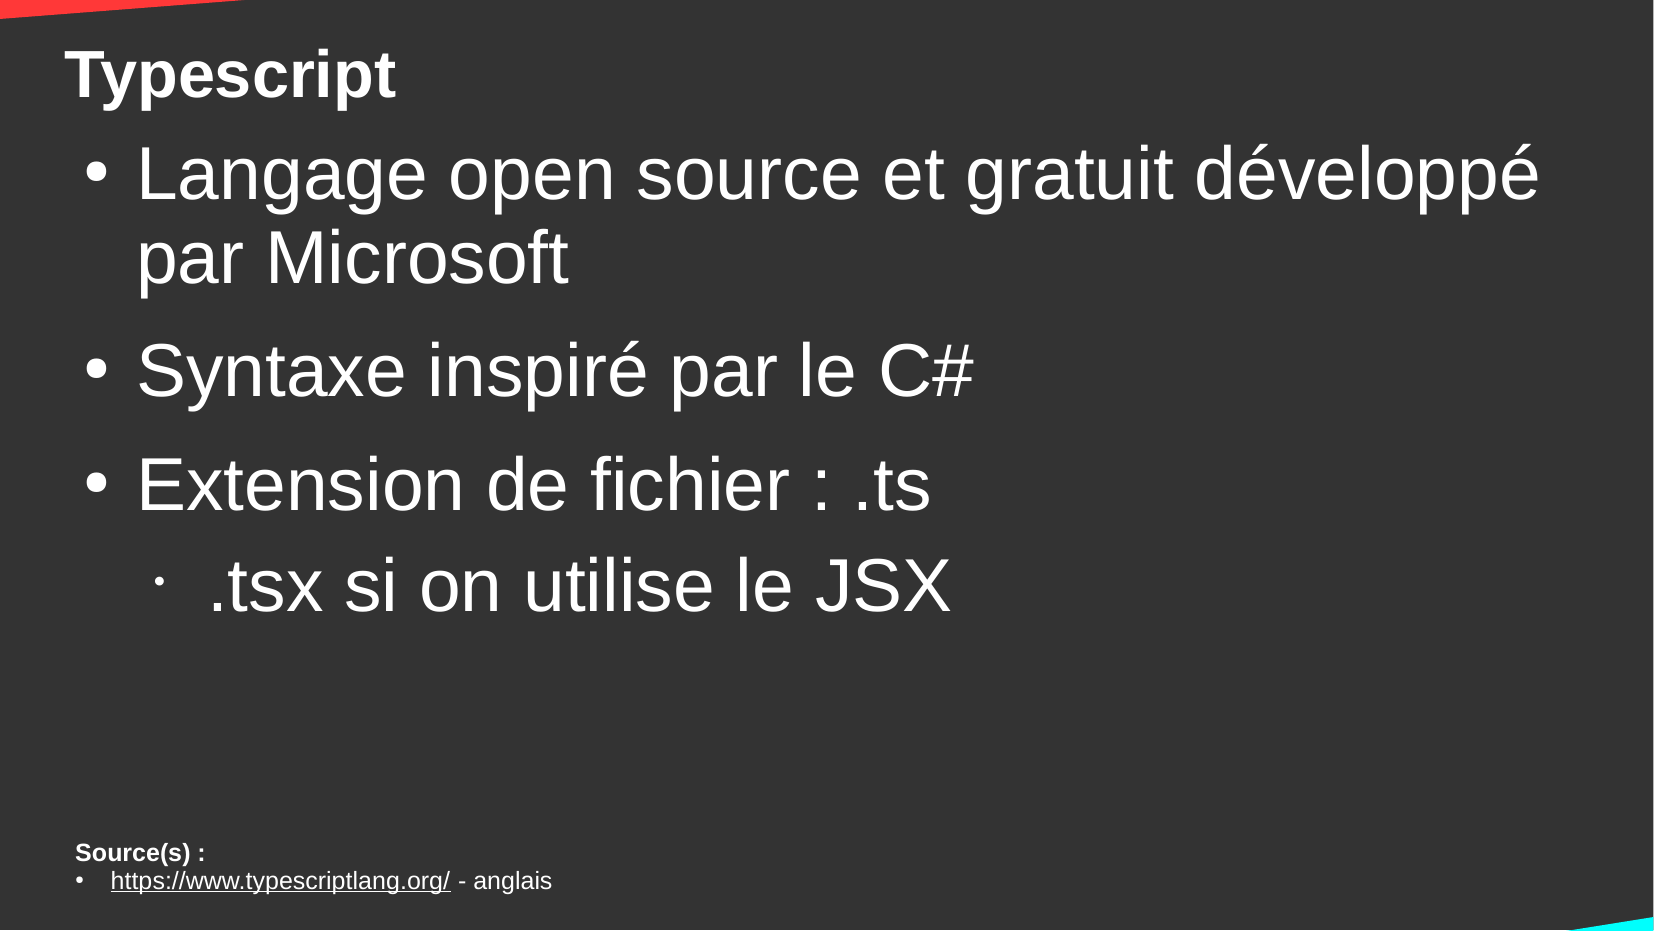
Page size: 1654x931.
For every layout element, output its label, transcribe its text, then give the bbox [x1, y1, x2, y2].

text_box [1566, 916, 1654, 931]
list Langage open source et gratuit développé par Microsoft Syntaxe inspiré par le C# Extension de fichier : .ts .tsx si on utilise le JSX [65, 131, 1544, 793]
title Typescript [64, 37, 1365, 113]
text_box [0, 0, 245, 19]
text_box Source(s) : https://www.typescriptlang.org/ - anglais [60, 793, 1546, 903]
